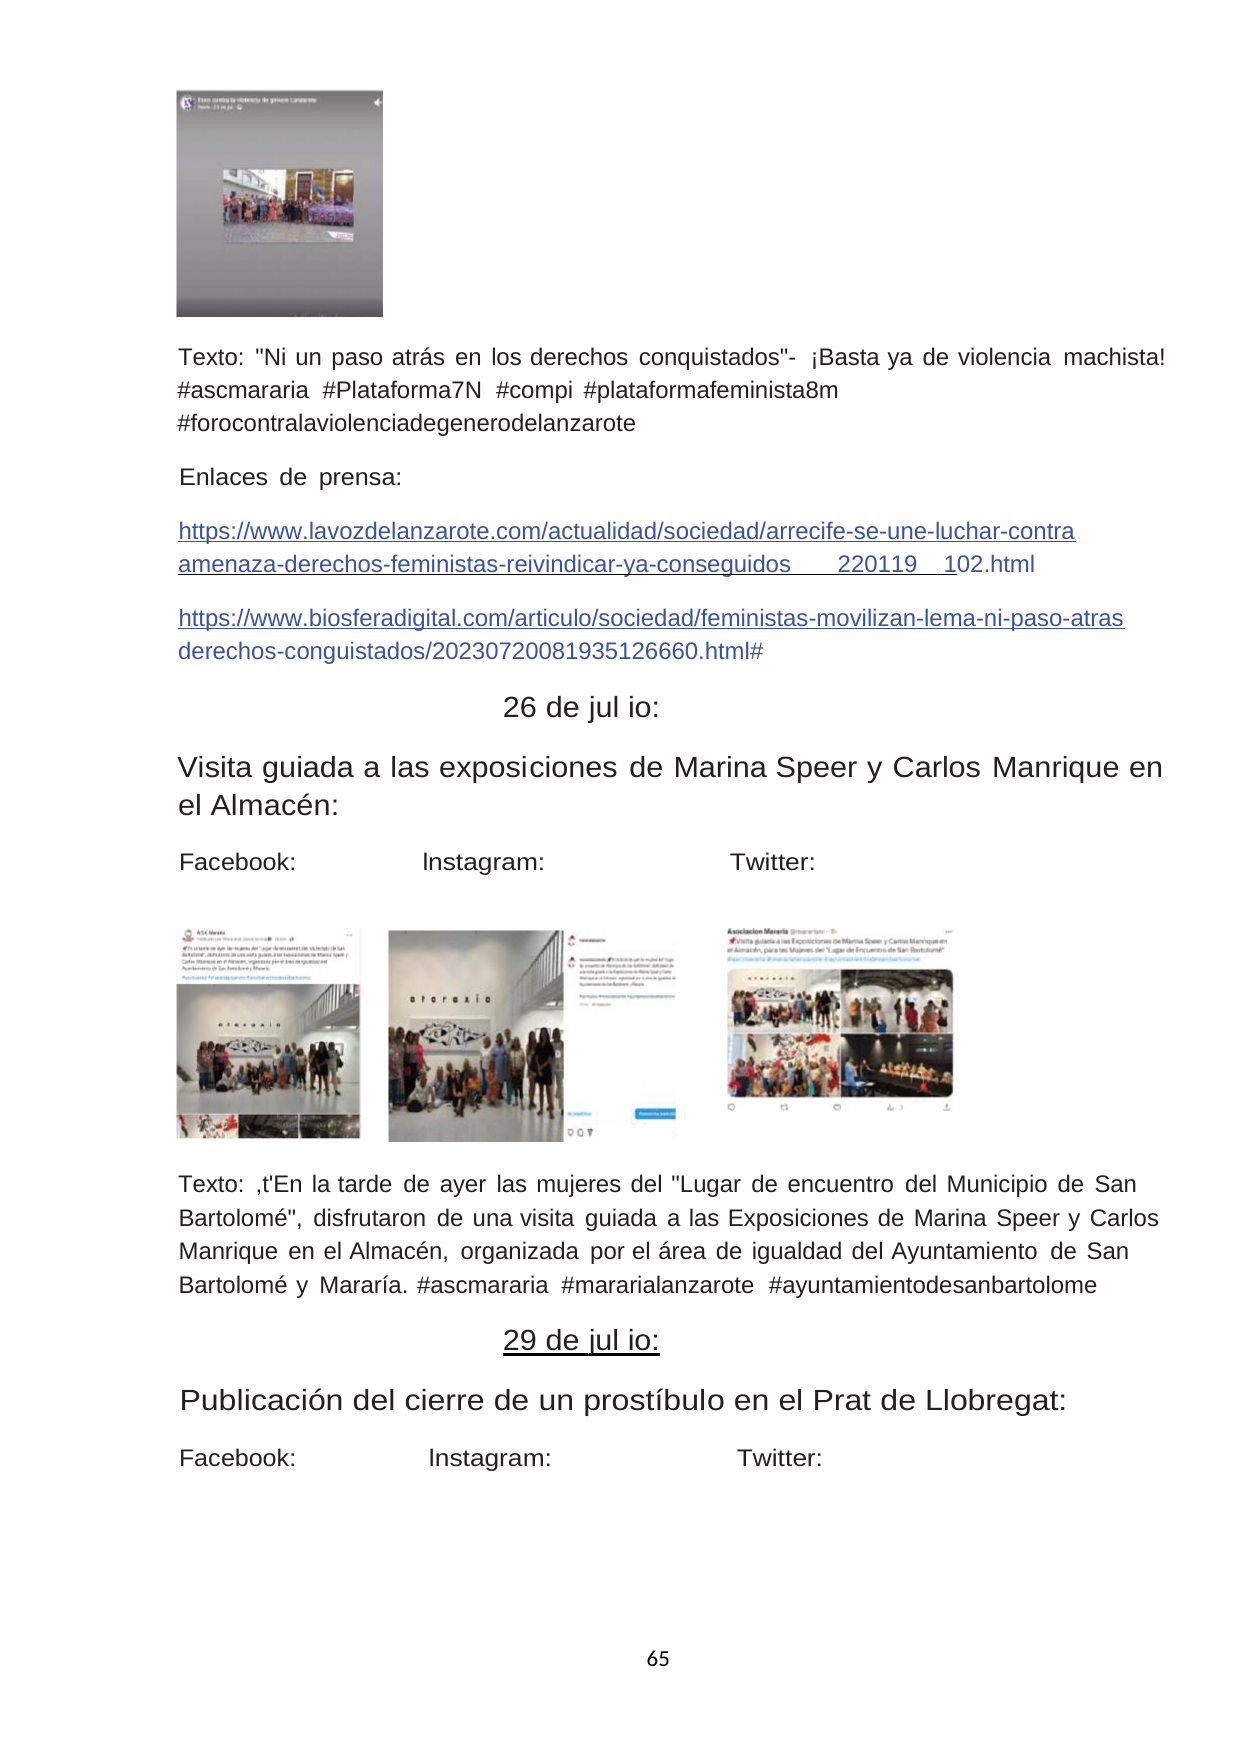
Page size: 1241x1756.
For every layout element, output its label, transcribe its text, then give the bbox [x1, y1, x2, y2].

text #ascmararia #Plataforma7N #compi #plataformafeminista8m [177, 376, 1191, 403]
text Facebook: lnstagram: Twitter: [179, 848, 1191, 876]
text Facebook: lnstagram: Twitter: [179, 1444, 1191, 1471]
text Texto: "Ni un paso atrás en los derechos conquistados"- ¡Basta ya de violencia machista!­ [178, 343, 1191, 370]
text https://www.biosferadigital.com/articulo/sociedad/feministas-movilizan-lema-ni-paso-atras­ derechos-conguistados/20230720081935126660.html# [178, 604, 1152, 665]
text 29 de jul io: [503, 1323, 1191, 1357]
text https://www.lavozdelanzarote.com/actualidad/sociedad/arrecife-se-une-luchar-contra­ amenaza-derechos-feministas-reivindicar-ya-conseguidos 220119 102.html [178, 517, 1152, 578]
text #forocontralaviolenciadegenerodelanzarote Enlaces de prensa: [177, 409, 724, 490]
text 26 de jul io: [503, 690, 1191, 724]
text Texto: ,t'En la tarde de ayer las mujeres del "Lugar de encuentro del Municipio de San Bartolomé", disfrutaron de una visita guiada a las Exposiciones de Marina Speer y Carlos Manrique en el Almacén, organizada por el área de igualdad del Ayuntamiento de San Bartolomé y Mararía. #ascmararia #mararialanzarote #ayuntamientodesanbartolome [178, 1170, 1178, 1298]
text Publicación del cierre de un prostíbulo en el Prat de Llobregat: [179, 1383, 1191, 1416]
text Visita guiada a las exposiciones de Marina Speer y Carlos Manrique en el Almacén: [177, 749, 1178, 821]
